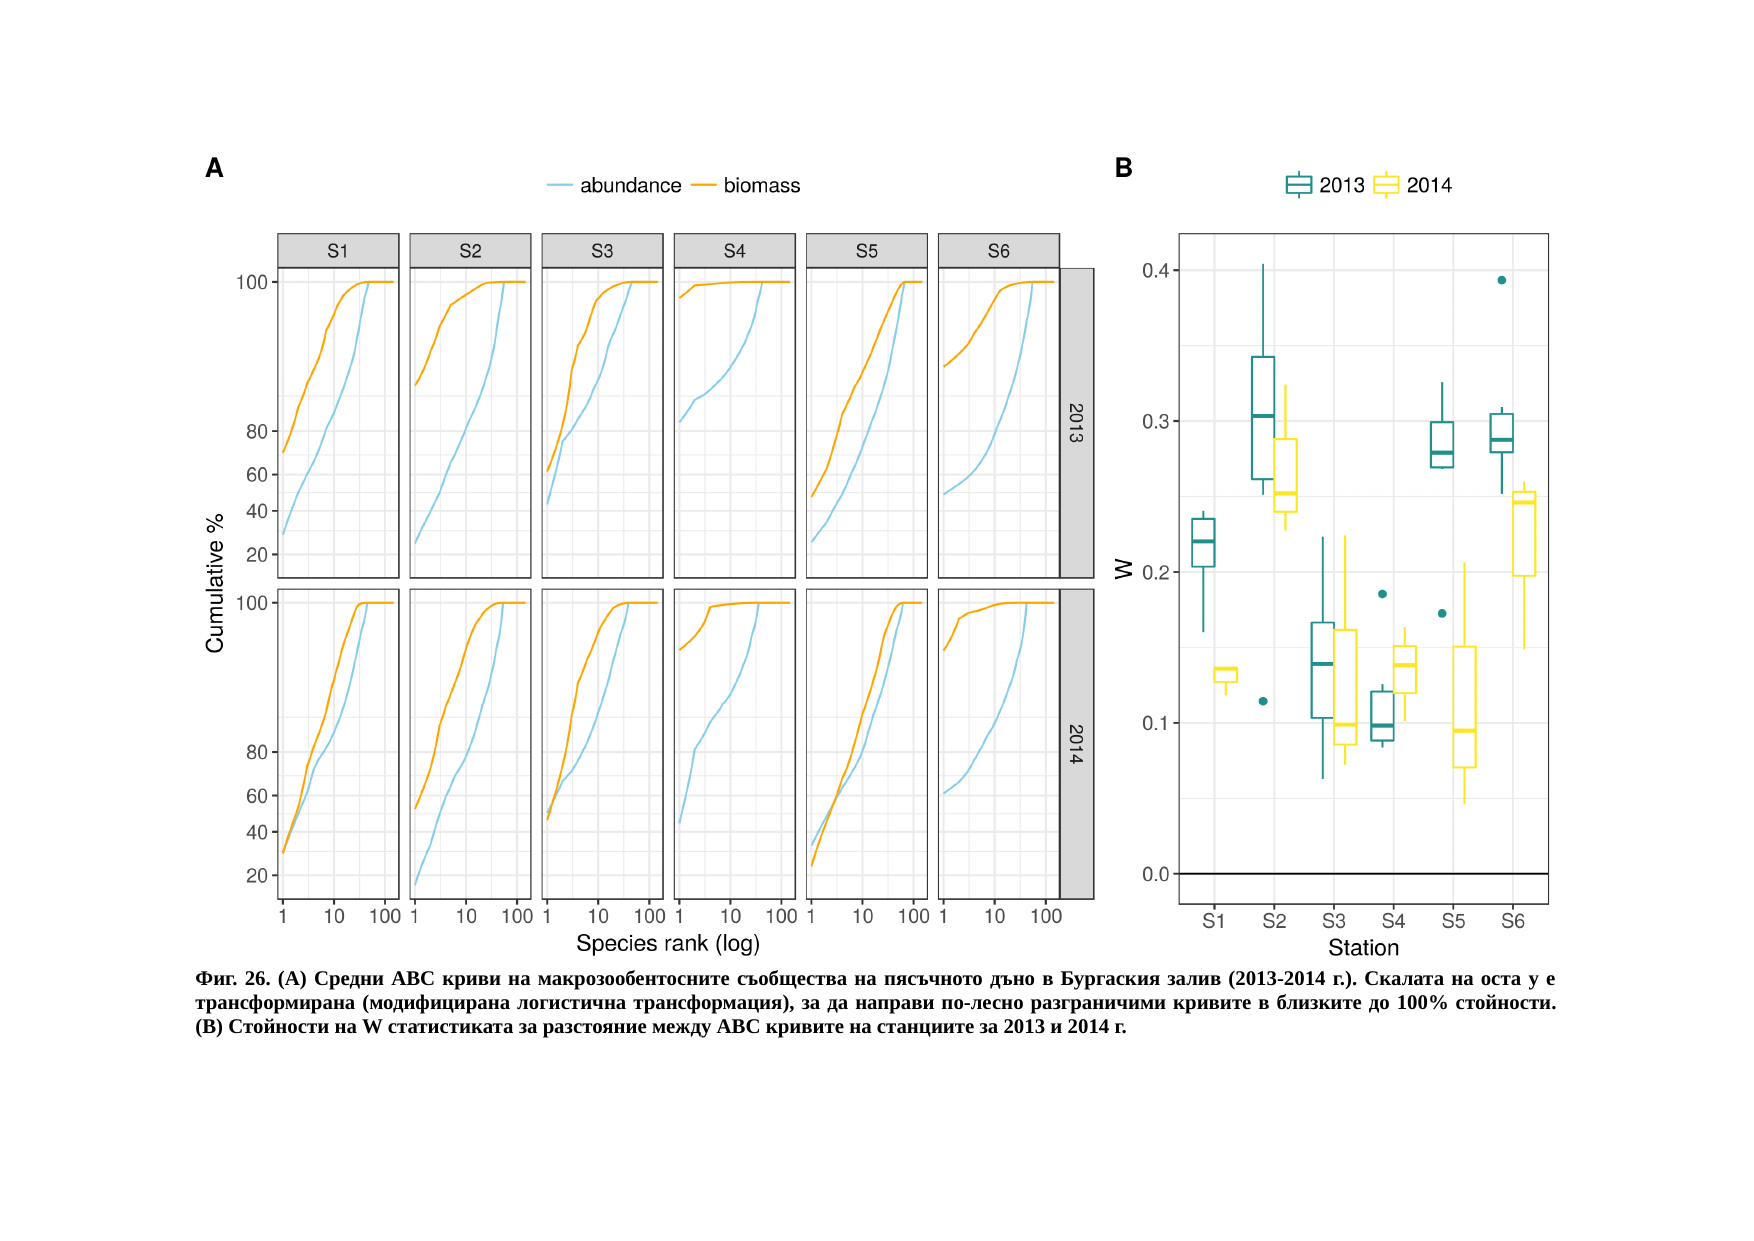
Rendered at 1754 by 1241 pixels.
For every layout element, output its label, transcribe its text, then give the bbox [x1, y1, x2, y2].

text Фиг. 10. (А) Средни АВС криви на макрозообентосните съобщества на пясъчното дъно в Бургаския залив (2013-2014 г.). Скалата на оста у е трансформирана (модифицирана логистична трансформация), за да направи по-лесно разграничими кривите в близките до 100% стойности. (В) Стойности на W статистиката за разстояние между ABC кривите на станциите за 2013 и 2014 г. [195, 966, 1558, 1038]
picture [195, 147, 1559, 966]
